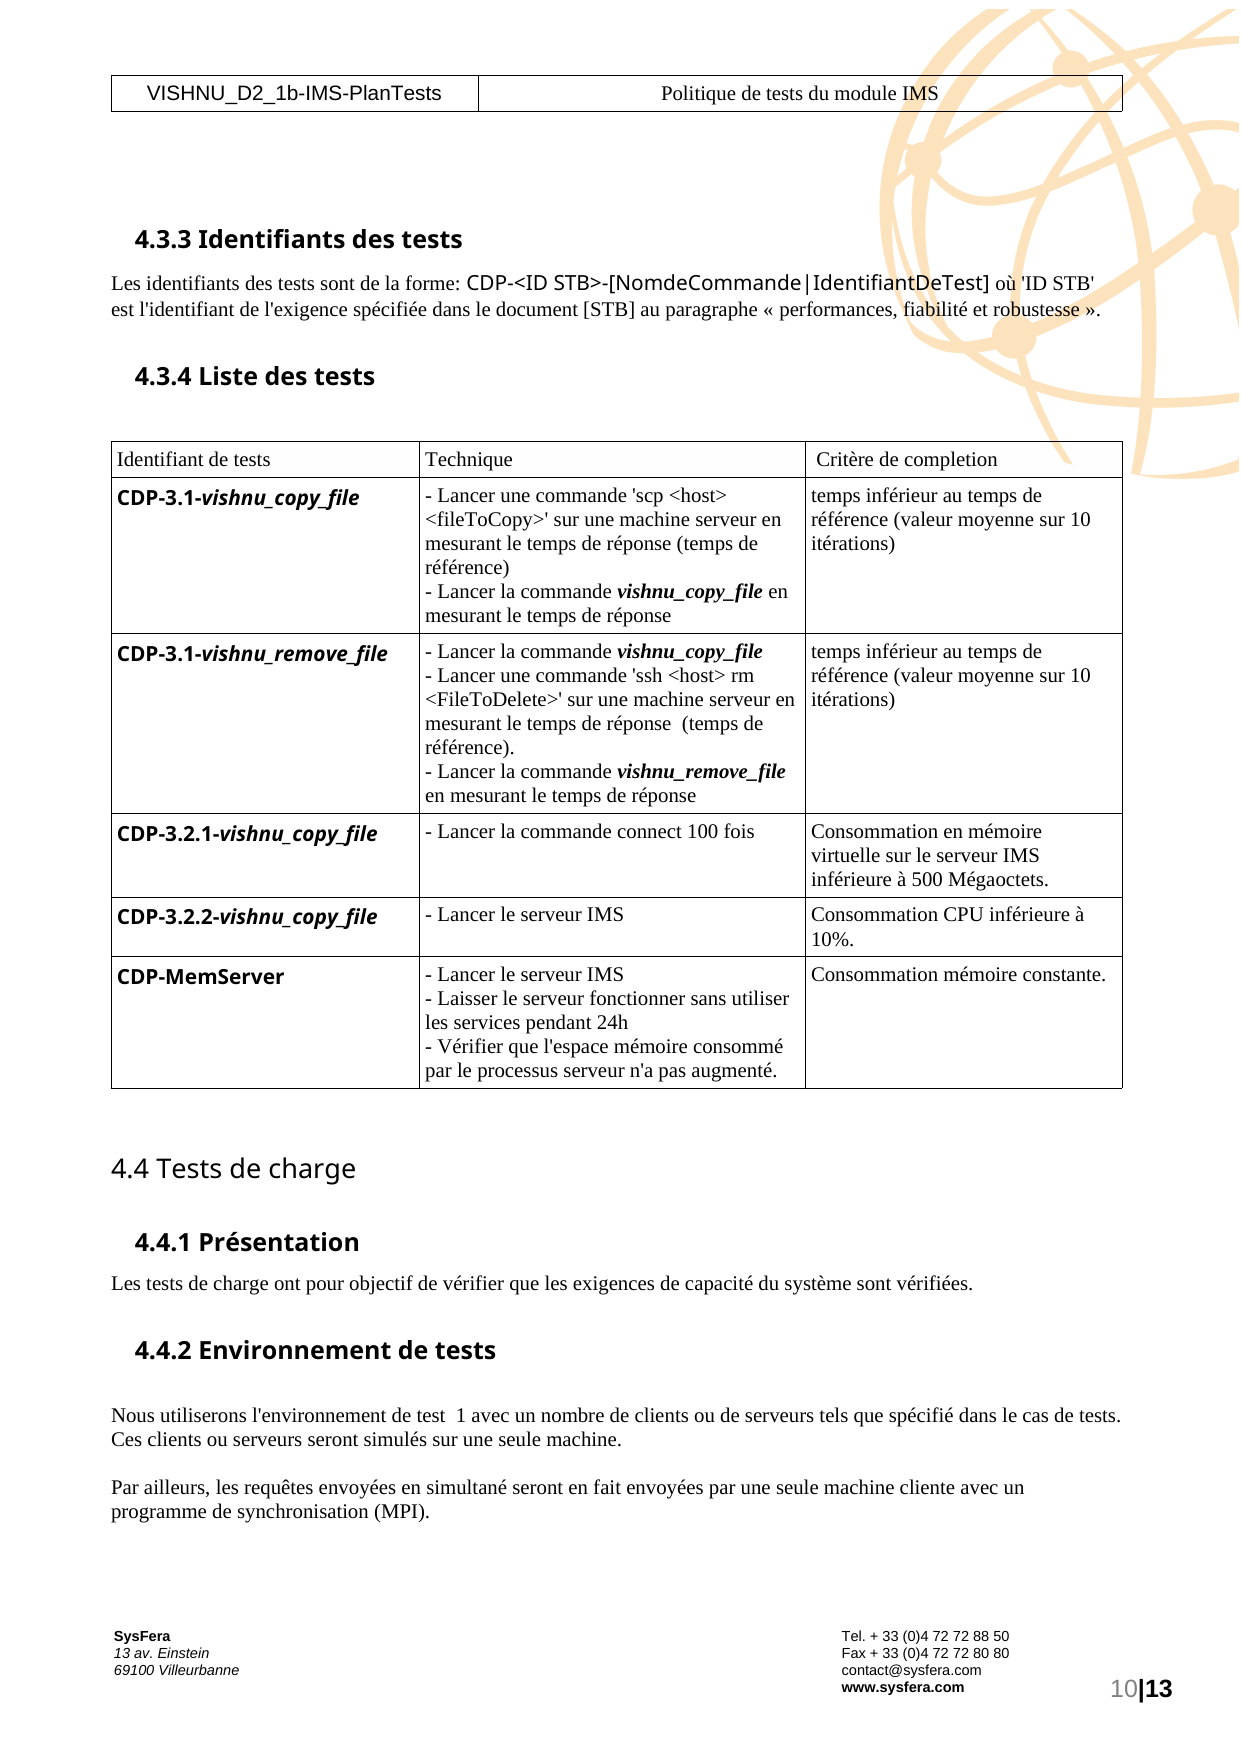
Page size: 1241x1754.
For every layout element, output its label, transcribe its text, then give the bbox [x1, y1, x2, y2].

subtitle Présentation [134, 1224, 1122, 1258]
text Par ailleurs, les requêtes envoyées en simultané seront en fait envoyées par une seule machine cliente avec un programme de synchronisation (MPI). [111, 1475, 1122, 1523]
text Nous utiliserons l'environnement de test 1 avec un nombre de clients ou de serveurs tels que spécifié dans le cas de tests. Ces clients ou serveurs seront simulés sur une seule machine. [111, 1403, 1122, 1451]
picture [806, 442, 1122, 477]
table_cell - Lancer la commande vishnu_copy_file - Lancer une commande 'ssh <host> rm <FileToDelete>' sur une machine serveur en mesurant le temps de réponse (temps de référence). - Lancer la commande vishnu_remove_file en mesurant le temps de réponse [420, 634, 805, 813]
table_cell CDP-MemServer [112, 957, 419, 1088]
table_cell CDP-3.1-vishnu_copy_file [112, 481, 419, 633]
table_cell Consommation en mémoire virtuelle sur le serveur IMS inférieure à 500 Mégaoctets. [806, 814, 1122, 897]
table_cell - Lancer le serveur IMS - Laisser le serveur fonctionner sans utiliser les services pendant 24h - Vérifier que l'espace mémoire consommé par le processus serveur n'a pas augmenté. [420, 957, 805, 1088]
table_cell Consommation mémoire constante. [806, 957, 1122, 1088]
table_cell CDP-3.2.2-vishnu_copy_file [112, 898, 419, 956]
picture [420, 442, 805, 477]
picture [112, 442, 419, 477]
table_cell temps inférieur au temps de référence (valeur moyenne sur 10 itérations) [806, 634, 1122, 813]
table_cell CDP-3.2.1-vishnu_copy_file [112, 814, 419, 897]
table_cell Consommation CPU inférieure à 10%. [806, 898, 1122, 956]
table_cell - Lancer une commande 'scp <host> <fileToCopy>' sur une machine serveur en mesurant le temps de réponse (temps de référence) - Lancer la commande vishnu_copy_file en mesurant le temps de réponse [420, 481, 805, 633]
picture [1, 9, 1239, 479]
table_cell - Lancer le serveur IMS [420, 898, 805, 956]
table_cell CDP-3.1-vishnu_remove_file [112, 634, 419, 813]
table_cell temps inférieur au temps de référence (valeur moyenne sur 10 itérations) [806, 481, 1122, 633]
text Les tests de charge ont pour objectif de vérifier que les exigences de capacité du système sont vérifiées. [111, 1271, 1122, 1295]
table_cell - Lancer la commande connect 100 fois [420, 814, 805, 897]
subtitle Environnement de tests [134, 1332, 1122, 1366]
subtitle Tests de charge [111, 1150, 1122, 1187]
